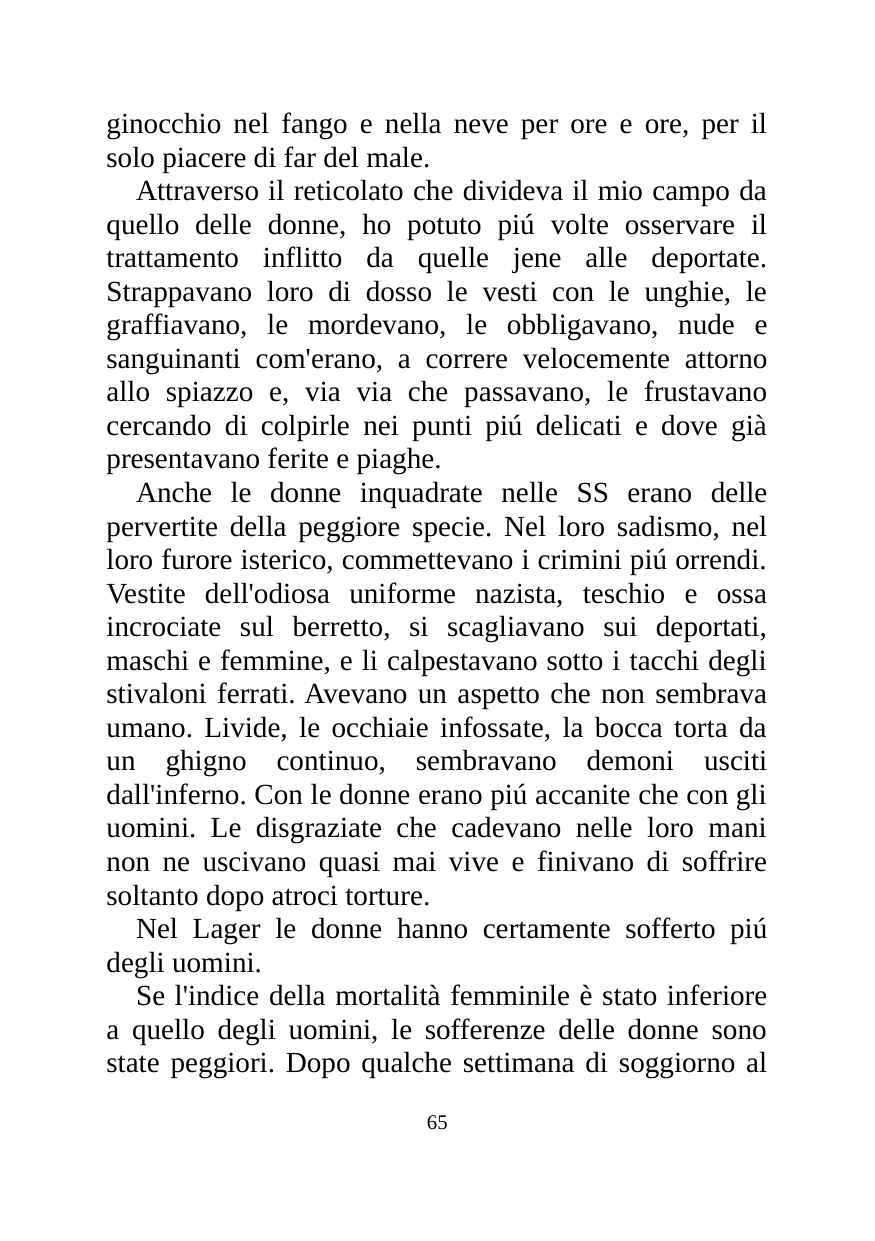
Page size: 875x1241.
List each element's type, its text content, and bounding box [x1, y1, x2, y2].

text Se l'indice della mortalità femminile è stato inferiore a quello degli uomini, le sofferenze delle donne sono state peggiori. Dopo qualche settimana di soggiorno al [106, 978, 768, 1079]
text Anche le donne inquadrate nelle SS erano delle pervertite della peggiore specie. Nel loro sadismo, nel loro furore isterico, commettevano i crimini piú orrendi. Vestite dell'odiosa uniforme nazista, teschio e ossa incrociate sul berretto, si scagliavano sui deportati, maschi e femmine, e li calpestavano sotto i tacchi degli stivaloni ferrati. Avevano un aspetto che non sembrava umano. Livide, le occhiaie infossate, la bocca torta da un ghigno continuo, sembravano demoni usciti dall'inferno. Con le donne erano piú accanite che con gli uomini. Le disgraziate che cadevano nelle loro mani non ne uscivano quasi mai vive e finivano di soffrire soltanto dopo atroci torture. [106, 475, 768, 911]
text Nel Lager le donne hanno certamente sofferto piú degli uomini. [106, 911, 768, 978]
text ginocchio nel fango e nella neve per ore e ore, per il solo piacere di far del male. [106, 106, 768, 173]
text Attraverso il reticolato che divideva il mio campo da quello delle donne, ho potuto piú volte osservare il trattamento inflitto da quelle jene alle deportate. Strappavano loro di dosso le vesti con le unghie, le graffiavano, le mordevano, le obbligavano, nude e sanguinanti com'erano, a correre velocemente attorno allo spiazzo e, via via che passavano, le frustavano cercando di colpirle nei punti piú delicati e dove già presentavano ferite e piaghe. [106, 173, 768, 475]
